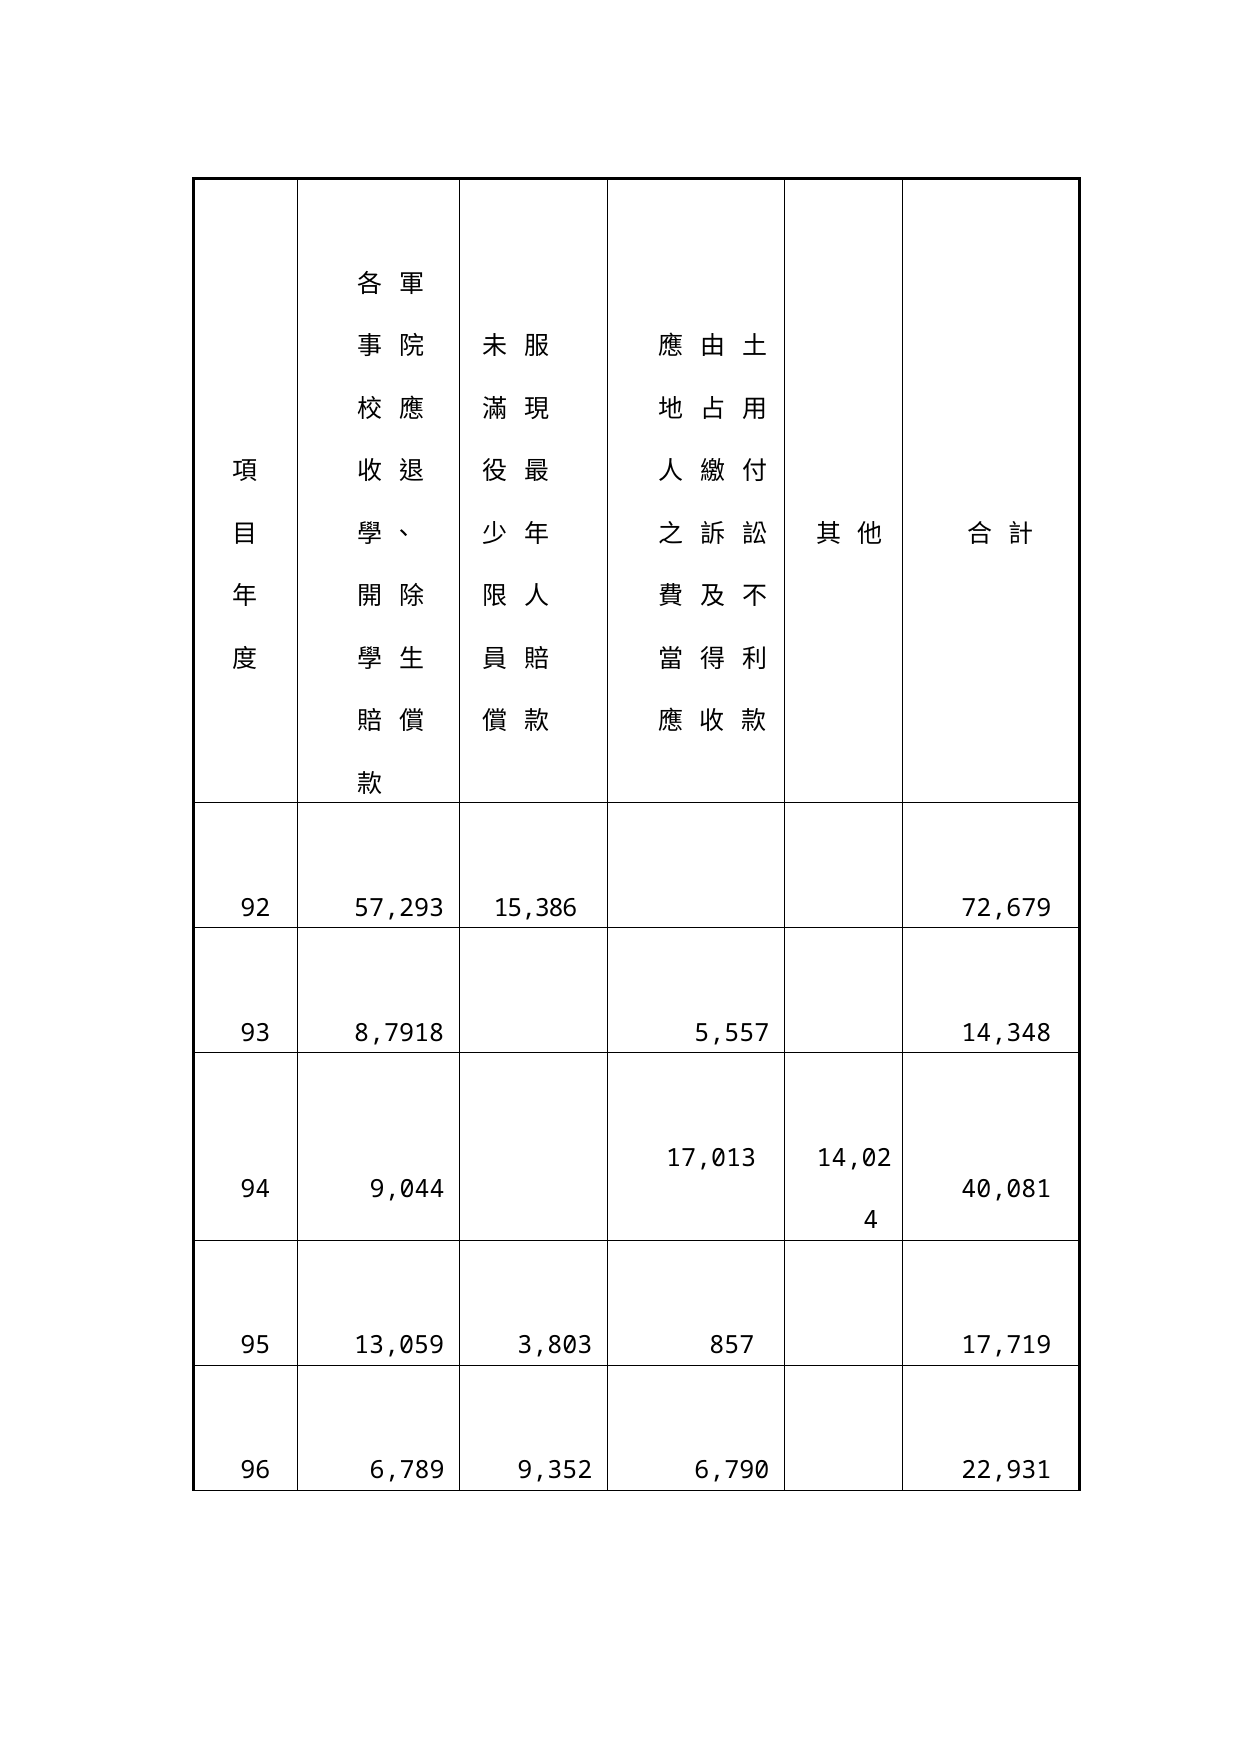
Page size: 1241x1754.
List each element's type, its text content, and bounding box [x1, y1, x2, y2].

table_cell [785, 1241, 902, 1365]
table_cell 5,557 [608, 928, 784, 1052]
table_cell [460, 1053, 607, 1240]
table_cell [785, 803, 902, 927]
table_cell 94 [195, 1053, 297, 1240]
table_cell [785, 928, 902, 1052]
table_cell 13,059 [298, 1241, 459, 1365]
table_cell 96 [195, 1366, 297, 1490]
table_cell 22,931 [903, 1366, 1078, 1490]
table_header 應由土地占用人繳付之訴訟費及不當得利應收款 [608, 180, 784, 802]
table_header 其他 [785, 180, 902, 802]
table_cell 6,790 [608, 1366, 784, 1490]
table_cell 95 [195, 1241, 297, 1365]
table_cell [785, 1366, 902, 1490]
table_cell 14,024 [785, 1053, 902, 1240]
table_cell 3,803 [460, 1241, 607, 1365]
table_cell 92 [195, 803, 297, 927]
table_cell 14,348 [903, 928, 1078, 1052]
table_cell [608, 803, 784, 927]
table_header 各軍事院校應收退學、開除學生賠償款 [298, 180, 459, 802]
table_cell 6,789 [298, 1366, 459, 1490]
table_cell 72,679 [903, 803, 1078, 927]
table_cell 17,013 [608, 1053, 784, 1240]
table_cell 57,293 [298, 803, 459, 927]
table_header 未服滿現役最少年限人員賠償款 [460, 180, 607, 802]
table_cell 93 [195, 928, 297, 1052]
table_cell 40,081 [903, 1053, 1078, 1240]
table_cell 9,044 [298, 1053, 459, 1240]
table_header 項目 年度 [195, 180, 297, 802]
table_cell 857 [608, 1241, 784, 1365]
table_cell 9,352 [460, 1366, 607, 1490]
table_header 合計 [903, 180, 1078, 802]
table_cell 17,719 [903, 1241, 1078, 1365]
table_cell 15,386 [460, 803, 607, 927]
table_cell 8,7918 [298, 928, 459, 1052]
table_cell [460, 928, 607, 1052]
